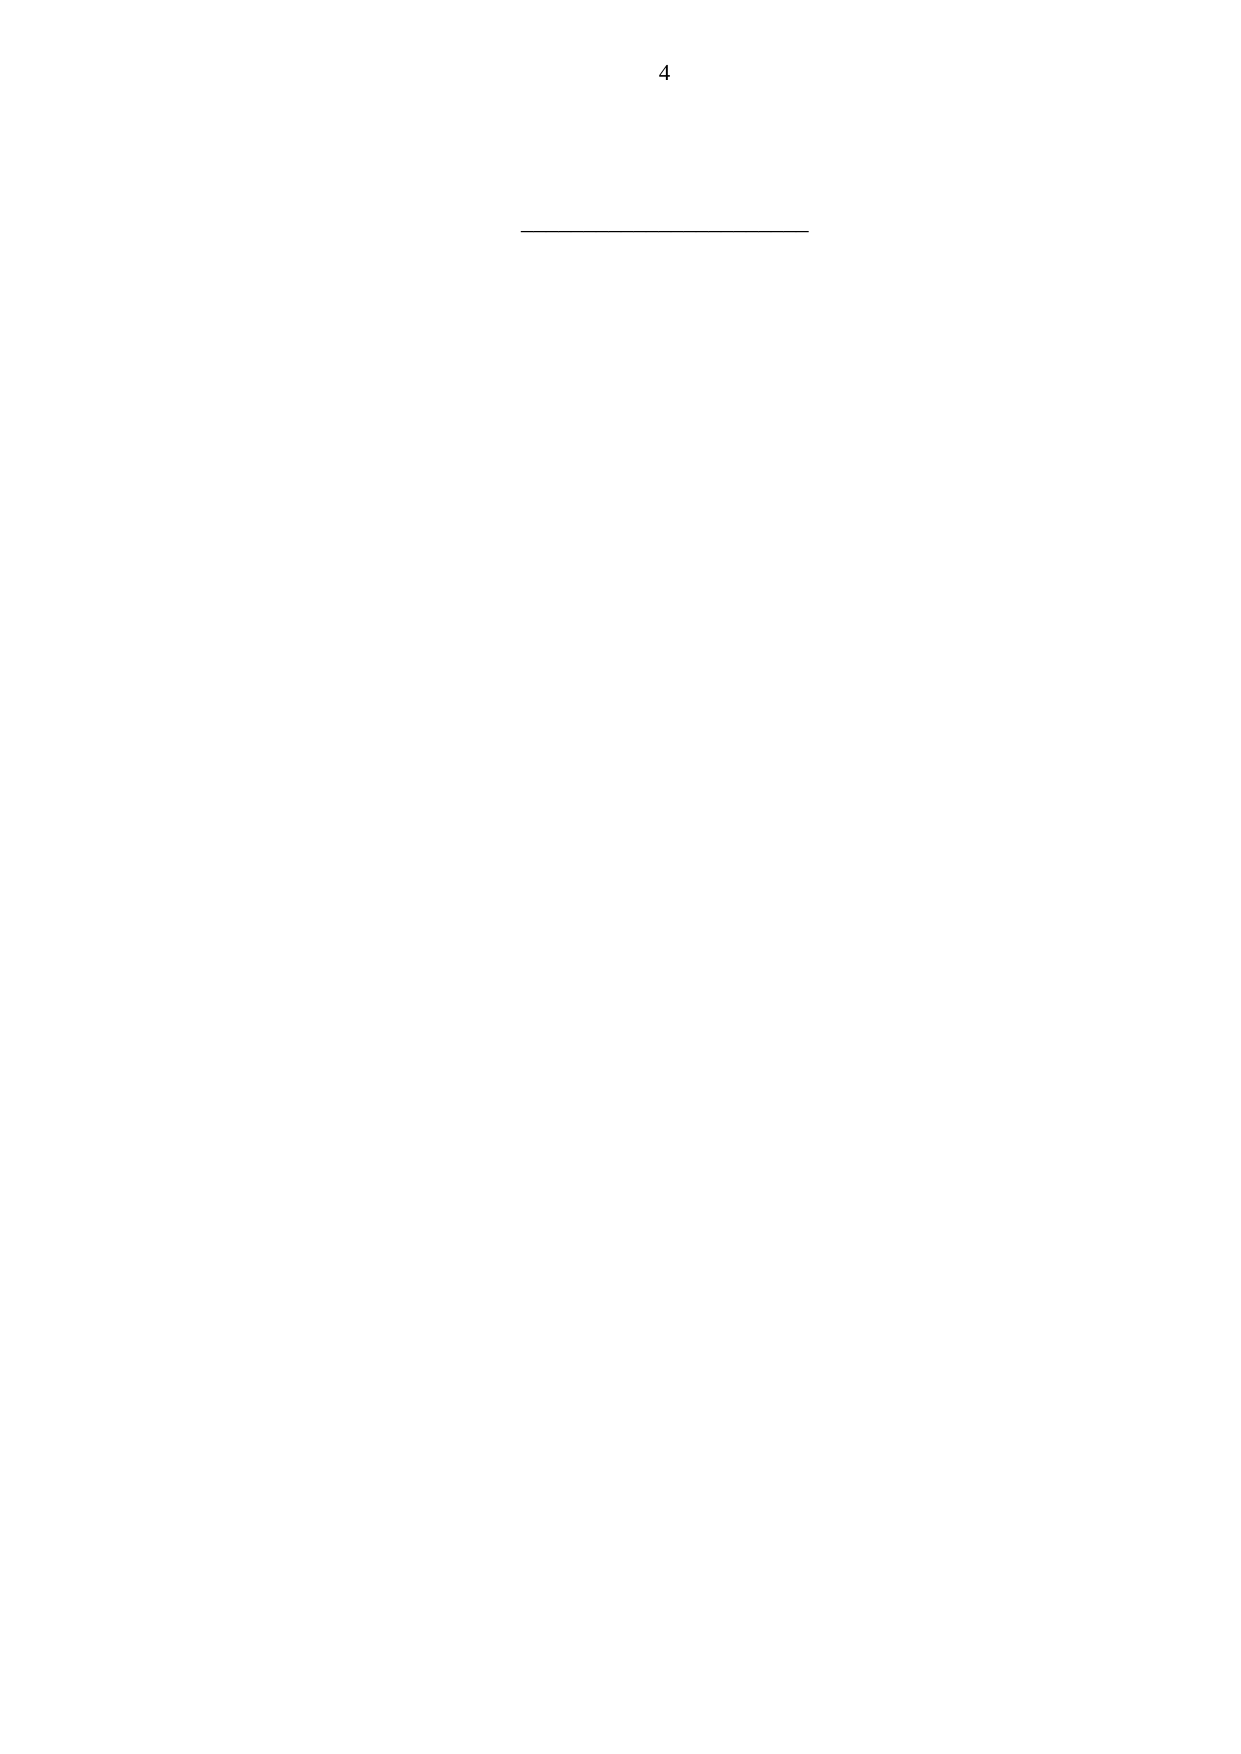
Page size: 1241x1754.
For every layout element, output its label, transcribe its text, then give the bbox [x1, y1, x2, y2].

text _______________________ [148, 206, 1181, 235]
